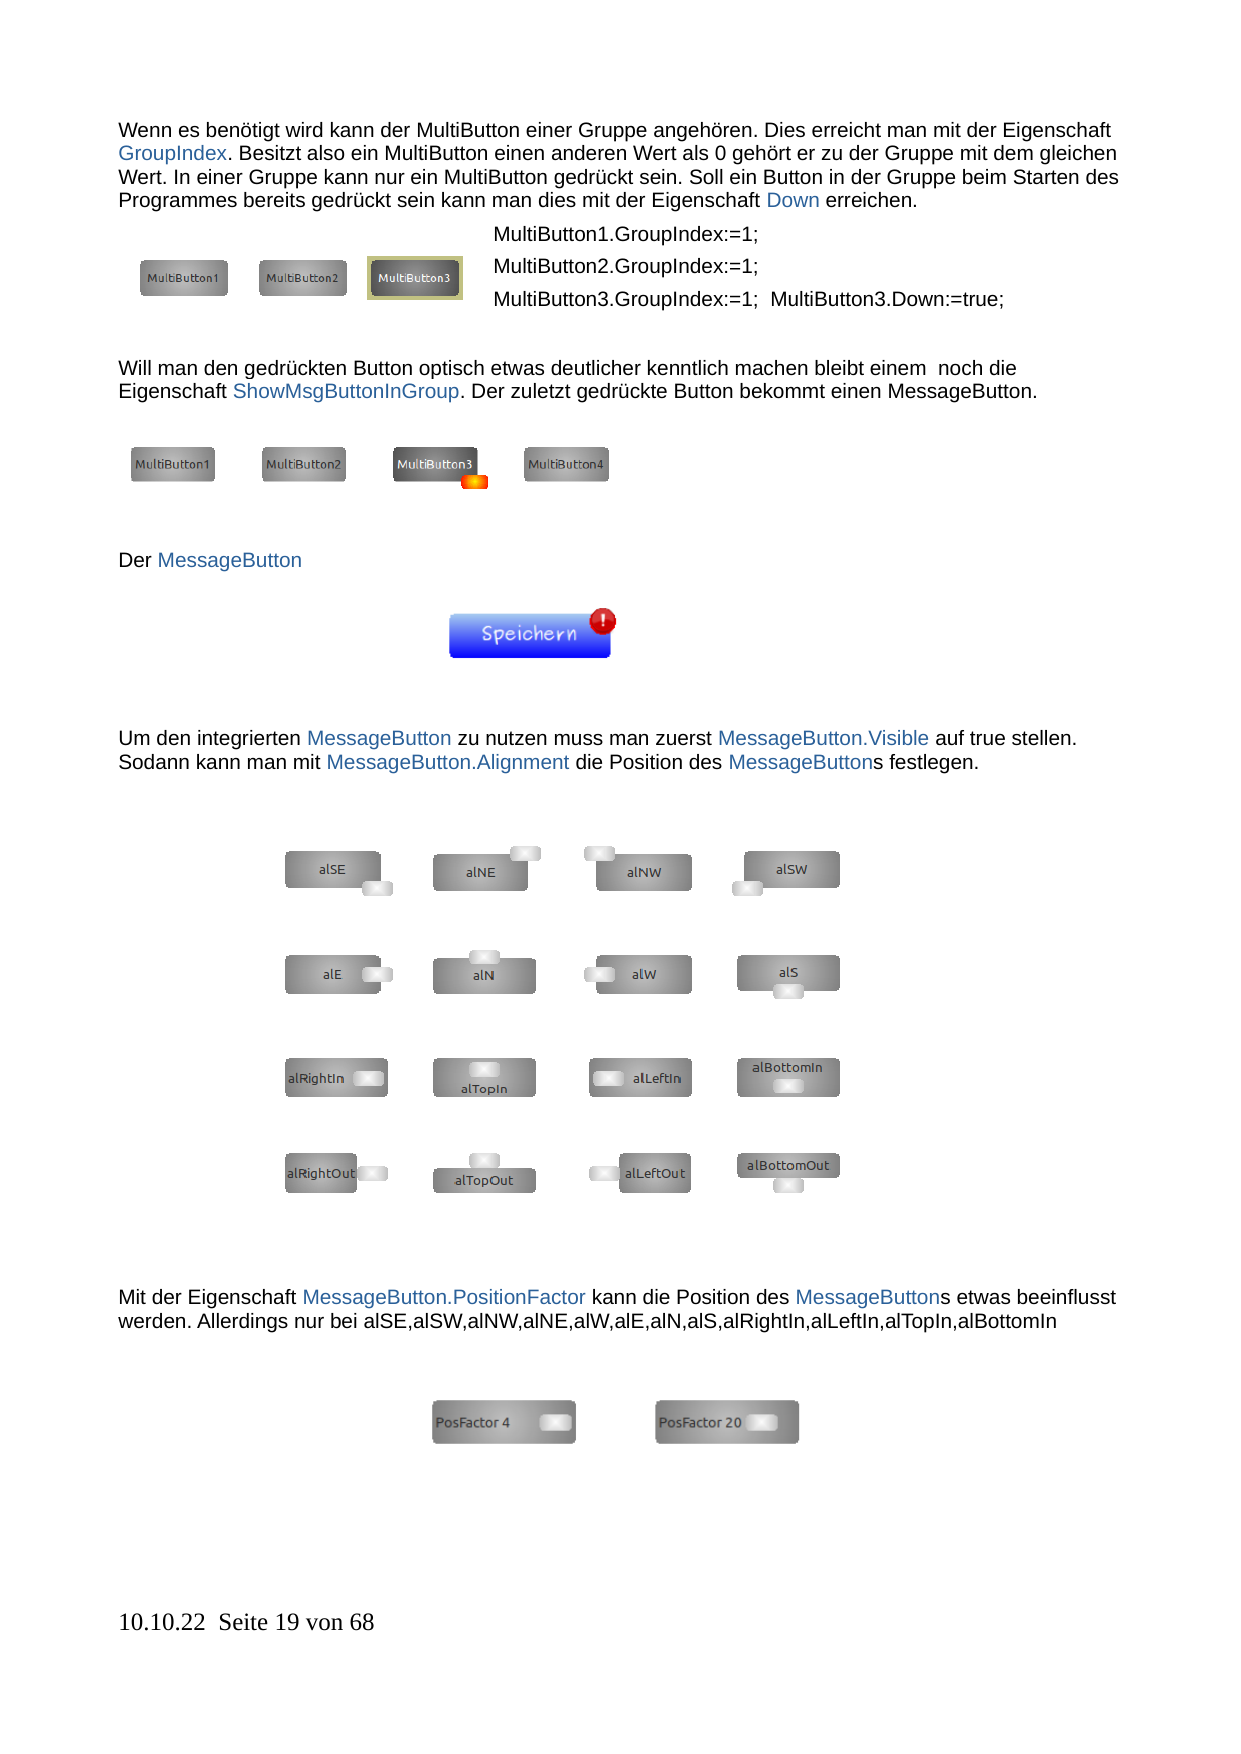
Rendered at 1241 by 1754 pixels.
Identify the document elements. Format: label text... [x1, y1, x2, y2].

picture [414, 1385, 826, 1458]
text Um den integrierten MessageButton zu nutzen muss man zuerst MessageButton.Visible auf true stellen. Sodann kann man mit MessageButton.Alignment die Position des MessageButtons festlegen. [118, 727, 1122, 774]
picture [124, 243, 483, 319]
picture [435, 596, 636, 678]
text Will man den gedrückten Button optisch etwas deutlicher kenntlich machen bleibt einem noch die Eigenschaft ShowMsgButtonInGroup. Der zuletzt gedrückte Button bekommt einen MessageButton. [118, 356, 1122, 404]
text MultiButton1.GroupIndex:=1; [118, 227, 1122, 245]
text MultiButton2.GroupIndex:=1; [483, 259, 1122, 277]
text Mit der Eigenschaft MessageButton.PositionFactor kann die Position des MessageButtons etwas beeinflusst werden. Allerdings nur bei alSE,alSW,alNW,alNE,alW,alE,alN,alS,alRightIn,alLeftIn,alTopIn,alBottomIn [118, 1286, 1122, 1333]
picture [268, 830, 868, 1220]
text Der MessageButton [118, 553, 1122, 571]
picture [121, 431, 630, 507]
text Wenn es benötigt wird kann der MultiButton einer Gruppe angehören. Dies erreicht man mit der Eigenschaft GroupIndex. Besitzt also ein MultiButton einen anderen Wert als 0 gehört er zu der Gruppe mit dem gleichen Wert. In einer Gruppe kann nur ein MultiButton gedrückt sein. Soll ein Button in der Gruppe beim Starten des Programmes bereits gedrückt sein kann man dies mit der Eigenschaft Down erreichen. [118, 118, 1122, 213]
text MultiButton3.GroupIndex:=1; MultiButton3.Down:=true; [483, 292, 1122, 309]
